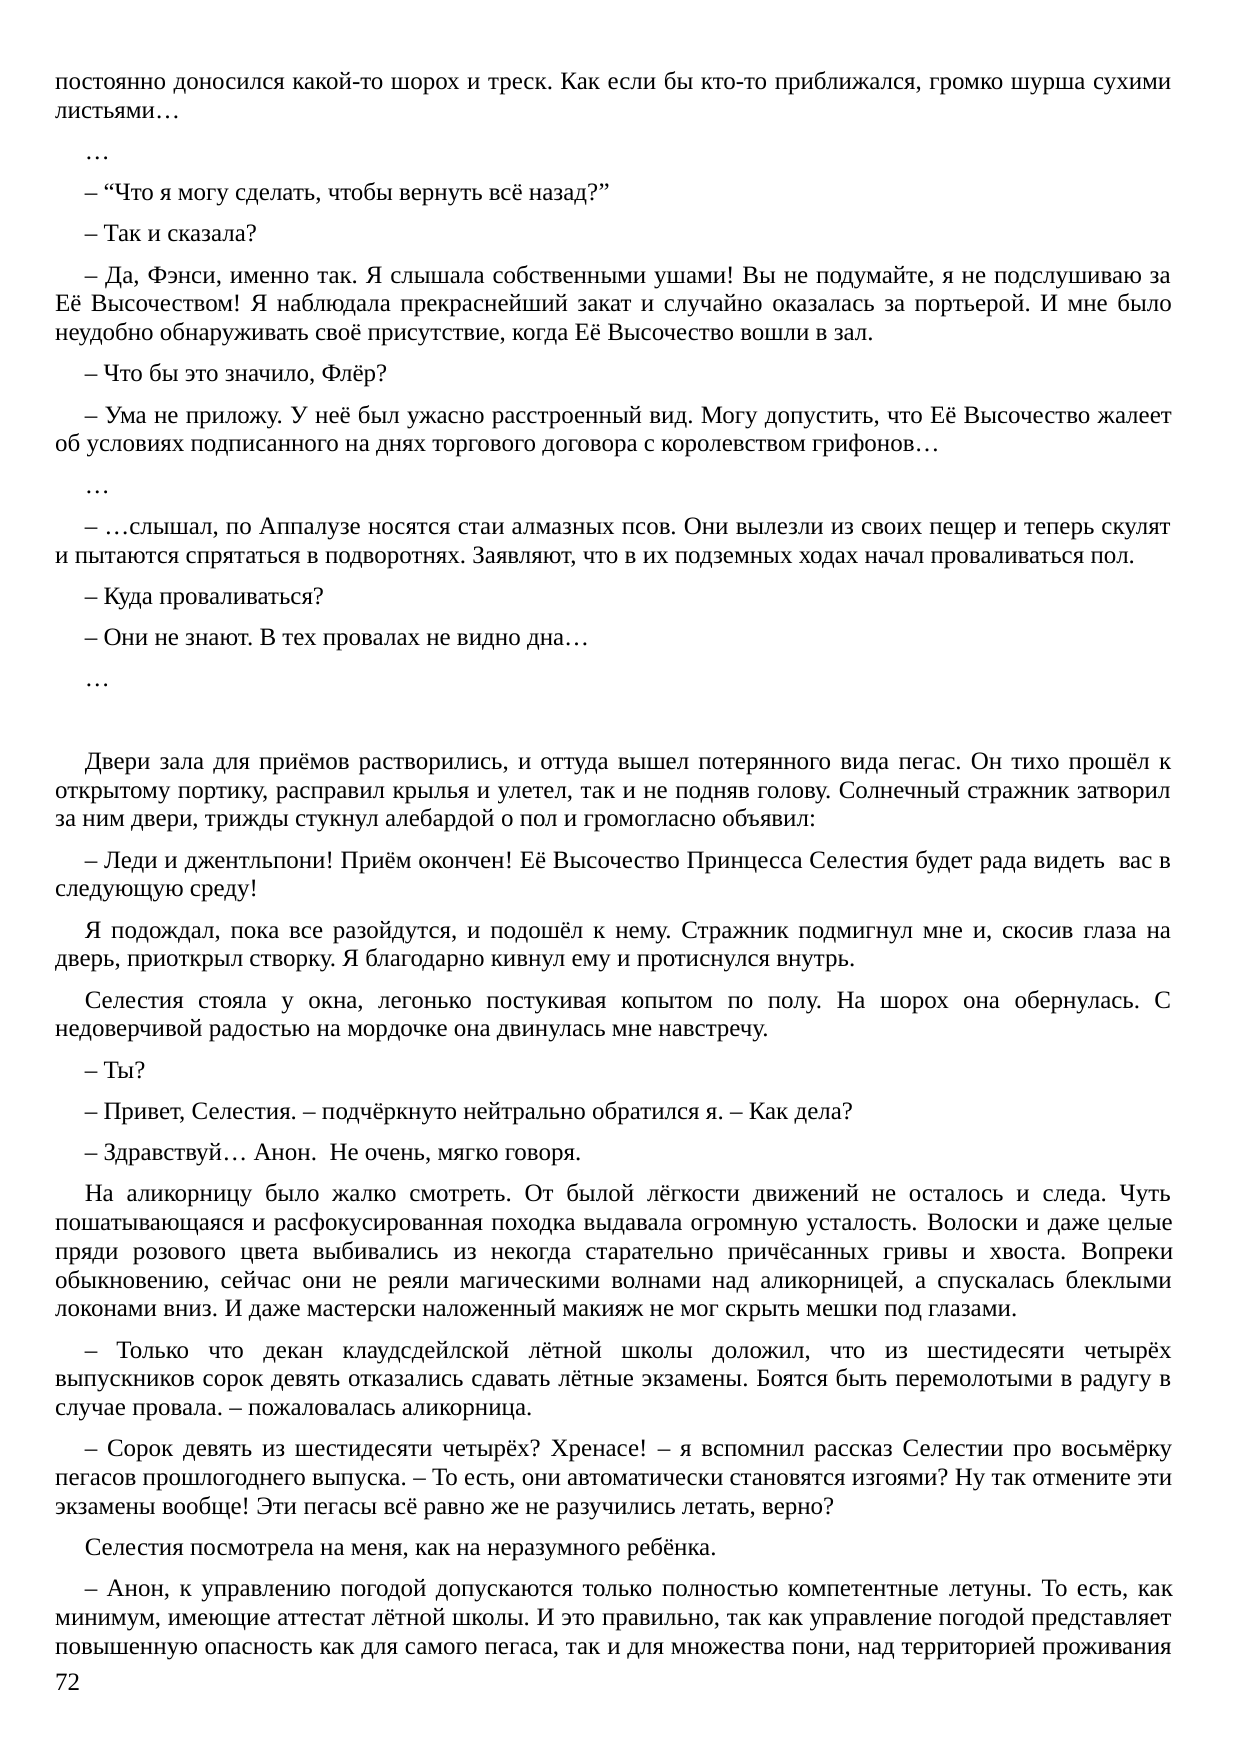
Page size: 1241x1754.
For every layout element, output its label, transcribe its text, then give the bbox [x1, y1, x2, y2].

text – Анон, к управлению погодой допускаются только полностью компетентные летуны. То есть, как минимум, имеющие аттестат лётной школы. И это правильно, так как управление погодой представляет повышенную опасность как для самого пегаса, так и для множества пони, над территорией проживания [55, 1573, 1173, 1660]
text – Только что декан клаудсдейлской лётной школы доложил, что из шестидесяти четырёх выпускников сорок девять отказались сдавать лётные экзамены. Боятся быть перемолотыми в радугу в случае провала. – пожаловалась аликорница. [55, 1335, 1173, 1421]
text Селестия стояла у окна, легонько постукивая копытом по полу. На шорох она обернулась. С недоверчивой радостью на мордочке она двинулась мне навстречу. [55, 985, 1173, 1042]
text … [55, 663, 1173, 692]
text – …слышал, по Аппалузе носятся стаи алмазных псов. Они вылезли из своих пещер и теперь скулят и пытаются спрятаться в подворотнях. Заявляют, что в их подземных ходах начал проваливаться пол. [55, 511, 1173, 568]
text – Ты? [55, 1055, 1173, 1083]
text Селестия посмотрела на меня, как на неразумного ребёнка. [55, 1532, 1173, 1561]
text – Они не знают. В тех провалах не видно дна… [55, 622, 1173, 651]
text – “Что я могу сделать, чтобы вернуть всё назад?” [55, 177, 1173, 206]
text – Ума не приложу. У неё был ужасно расстроенный вид. Могу допустить, что Её Высочество жалеет об условиях подписанного на днях торгового договора с королевством грифонов… [55, 400, 1173, 457]
text Я подождал, пока все разойдутся, и подошёл к нему. Стражник подмигнул мне и, скосив глаза на дверь, приоткрыл створку. Я благодарно кивнул ему и протиснулся внутрь. [55, 915, 1173, 972]
text – Леди и джентльпони! Приём окончен! Её Высочество Принцесса Селестия будет рада видеть вас в следующую среду! [55, 845, 1173, 902]
text … [55, 470, 1173, 498]
text Двери зала для приёмов растворились, и оттуда вышел потерянного вида пегас. Он тихо прошёл к открытому портику, расправил крылья и улетел, так и не подняв голову. Солнечный стражник затворил за ним двери, трижды стукнул алебардой о пол и громогласно объявил: [55, 746, 1173, 832]
text – Куда проваливаться? [55, 581, 1173, 610]
text – Так и сказала? [55, 218, 1173, 247]
text – Сорок девять из шестидесяти четырёх? Хренасе! – я вспомнил рассказ Селестии про восьмёрку пегасов прошлогоднего выпуска. – То есть, они автоматически становятся изгоями? Ну так отмените эти экзамены вообще! Эти пегасы всё равно же не разучились летать, верно? [55, 1433, 1173, 1520]
text На аликорницу было жалко смотреть. От былой лёгкости движений не осталось и следа. Чуть пошатывающаяся и расфокусированная походка выдавала огромную усталость. Волоски и даже целые пряди розового цвета выбивались из некогда старательно причёсанных гривы и хвоста. Вопреки обыкновению, сейчас они не реяли магическими волнами над аликорницей, а спускалась блеклыми локонами вниз. И даже мастерски наложенный макияж не мог скрыть мешки под глазами. [55, 1178, 1173, 1322]
text – Да, Фэнси, именно так. Я слышала собственными ушами! Вы не подумайте, я не подслушиваю за Её Высочеством! Я наблюдала прекраснейший закат и случайно оказалась за портьерой. И мне было неудобно обнаруживать своё присутствие, когда Её Высочество вошли в зал. [55, 260, 1173, 346]
text – Привет, Селестия. – подчёркнуто нейтрально обратился я. – Как дела? [55, 1096, 1173, 1125]
text постоянно доносился какой-то шорох и треск. Как если бы кто-то приближался, громко шурша сухими листьями… [55, 66, 1173, 123]
text … [55, 136, 1173, 165]
text – Здравствуй… Анон. Не очень, мягко говоря. [55, 1137, 1173, 1166]
text – Что бы это значило, Флёр? [55, 358, 1173, 387]
